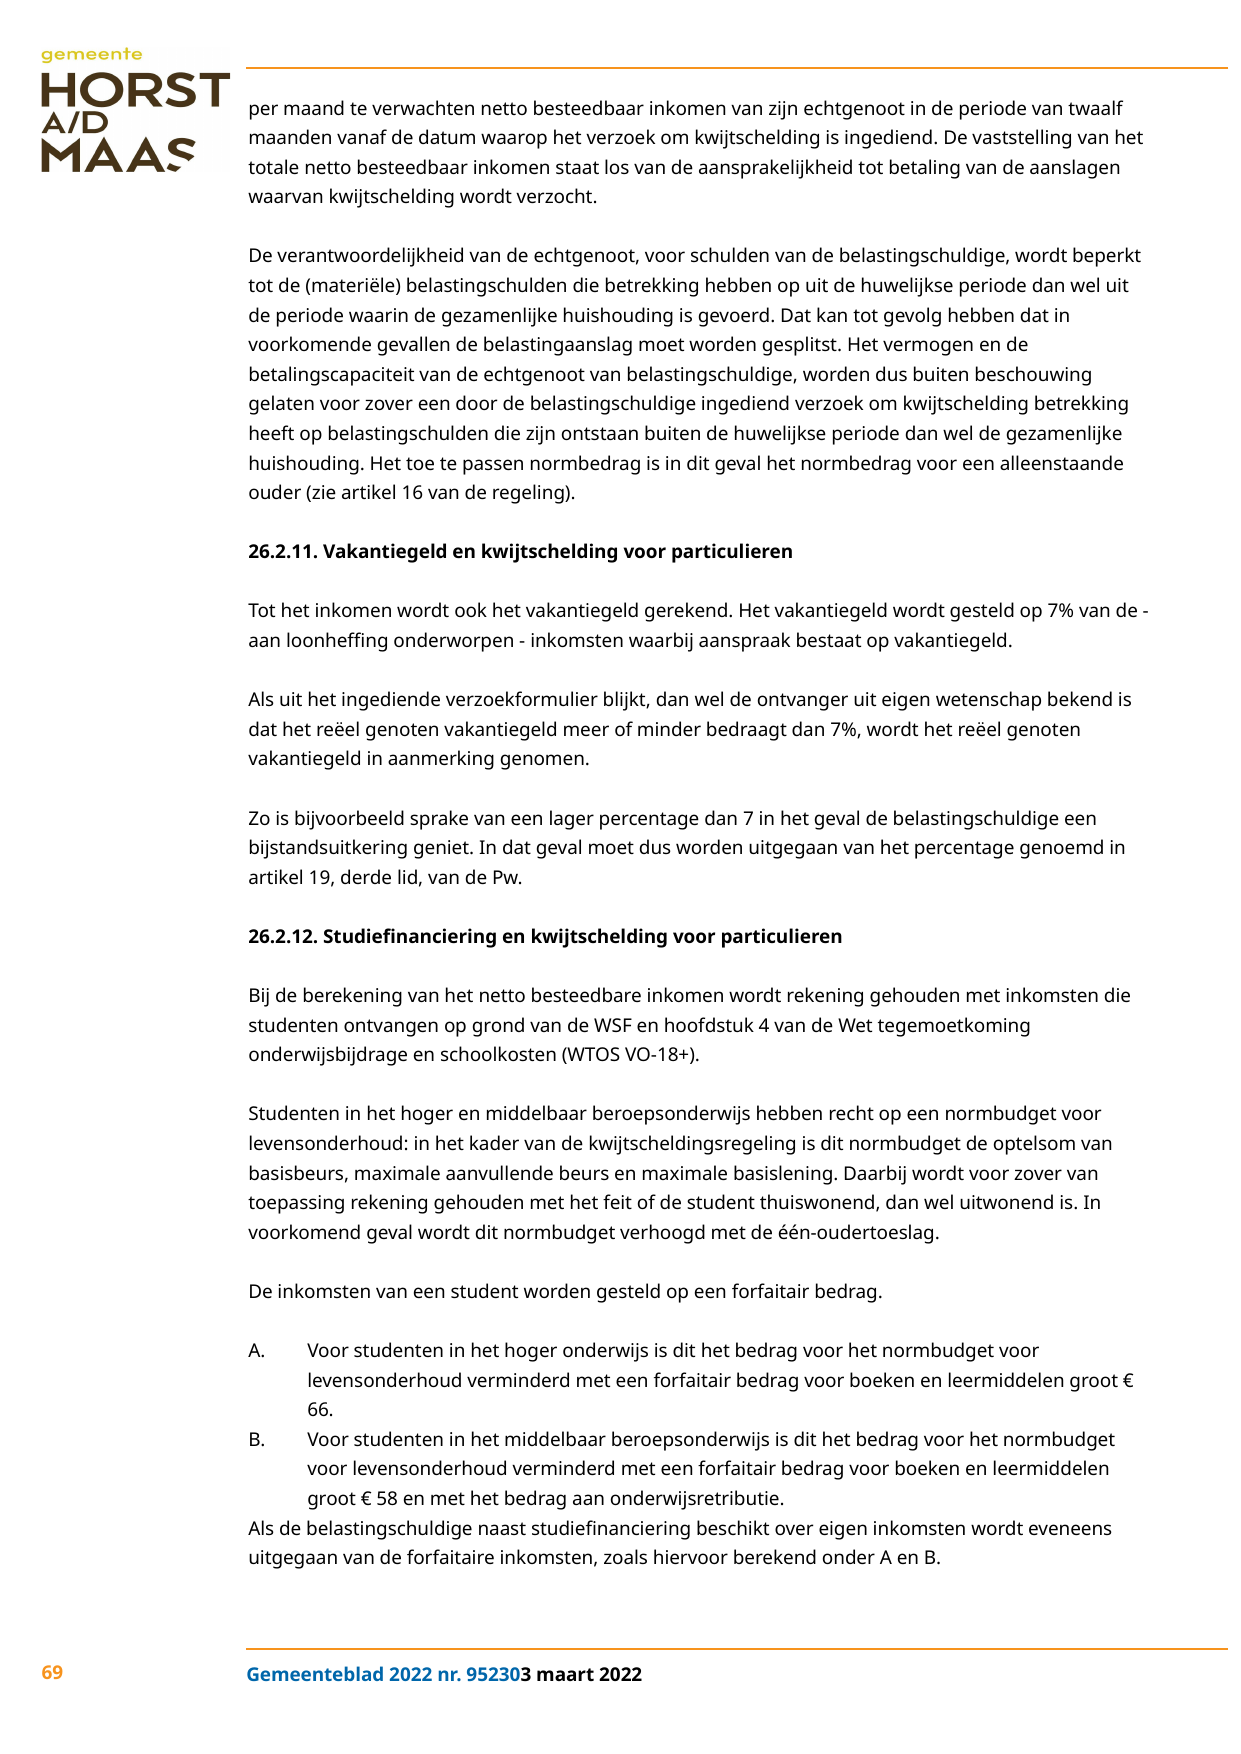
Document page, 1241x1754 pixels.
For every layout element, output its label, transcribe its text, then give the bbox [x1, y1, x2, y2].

text Als uit het ingediende verzoekformulier blijkt, dan wel de ontvanger uit eigen wetenschap bekend is dat het reëel genoten vakantiegeld meer of minder bedraagt dan 7%, wordt het reëel genoten vakantiegeld in aanmerking genomen. [248, 686, 1152, 771]
list Voor studenten in het hoger onderwijs is dit het bedrag voor het normbudget voor levensonderhoud verminderd met een forfaitair bedrag voor boeken en leermiddelen groot € 66. [248, 1337, 1152, 1422]
text per maand te verwachten netto besteedbaar inkomen van zijn echtgenoot in de periode van twaalf maanden vanaf de datum waarop het verzoek om kwijtschelding is ingediend. De vaststelling van het totale netto besteedbaar inkomen staat los van de aansprakelijkheid tot betaling van de aanslagen waarvan kwijtschelding wordt verzocht. [248, 95, 1152, 209]
text Zo is bijvoorbeeld sprake van een lager percentage dan 7 in het geval de belastingschuldige een bijstandsuitkering geniet. In dat geval moet dus worden uitgegaan van het percentage genoemd in artikel 19, derde lid, van de Pw. [248, 805, 1152, 890]
text Studenten in het hoger en middelbaar beroepsonderwijs hebben recht op een normbudget voor levensonderhoud: in het kader van de kwijtscheldingsregeling is dit normbudget de optelsom van basisbeurs, maximale aanvullende beurs en maximale basislening. Daarbij wordt voor zover van toepassing rekening gehouden met het feit of de student thuiswonend, dan wel uitwonend is. In voorkomend geval wordt dit normbudget verhoogd met de één-oudertoeslag. [248, 1101, 1152, 1245]
text De inkomsten van een student worden gesteld op een forfaitair bedrag. [248, 1278, 1152, 1304]
text Bij de berekening van het netto besteedbare inkomen wordt rekening gehouden met inkomsten die studenten ontvangen op grond van de WSF en hoofdstuk 4 van de Wet tegemoetkoming onderwijsbijdrage en schoolkosten (WTOS VO-18+). [248, 982, 1152, 1067]
text 26.2.12. Studiefinanciering en kwijtschelding voor particulieren [248, 923, 1152, 949]
text De verantwoordelijkheid van de echtgenoot, voor schulden van de belastingschuldige, wordt beperkt tot de (materiële) belastingschulden die betrekking hebben op uit de huwelijkse periode dan wel uit de periode waarin de gezamenlijke huishouding is gevoerd. Dat kan tot gevolg hebben dat in voorkomende gevallen de belastingaanslag moet worden gesplitst. Het vermogen en de betalingscapaciteit van de echtgenoot van belastingschuldige, worden dus buiten beschouwing gelaten voor zover een door de belastingschuldige ingediend verzoek om kwijtschelding betrekking heeft op belastingschulden die zijn ontstaan buiten de huwelijkse periode dan wel de gezamenlijke huishouding. Het toe te passen normbedrag is in dit geval het normbedrag voor een alleenstaande ouder (zie artikel 16 van de regeling). [248, 243, 1152, 505]
list Voor studenten in het middelbaar beroepsonderwijs is dit het bedrag voor het normbudget voor levensonderhoud verminderd met een forfaitair bedrag voor boeken en leermiddelen groot € 58 en met het bedrag aan onderwijsretributie. [248, 1426, 1152, 1511]
text Tot het inkomen wordt ook het vakantiegeld gerekend. Het vakantiegeld wordt gesteld op 7% van de - aan loonheffing onderworpen - inkomsten waarbij aanspraak bestaat op vakantiegeld. [248, 598, 1152, 653]
text 26.2.11. Vakantiegeld en kwijtschelding voor particulieren [248, 538, 1152, 564]
text Als de belastingschuldige naast studiefinanciering beschikt over eigen inkomsten wordt eveneens uitgegaan van de forfaitaire inkomsten, zoals hiervoor berekend onder A en B. [248, 1515, 1152, 1570]
picture [41, 47, 231, 172]
